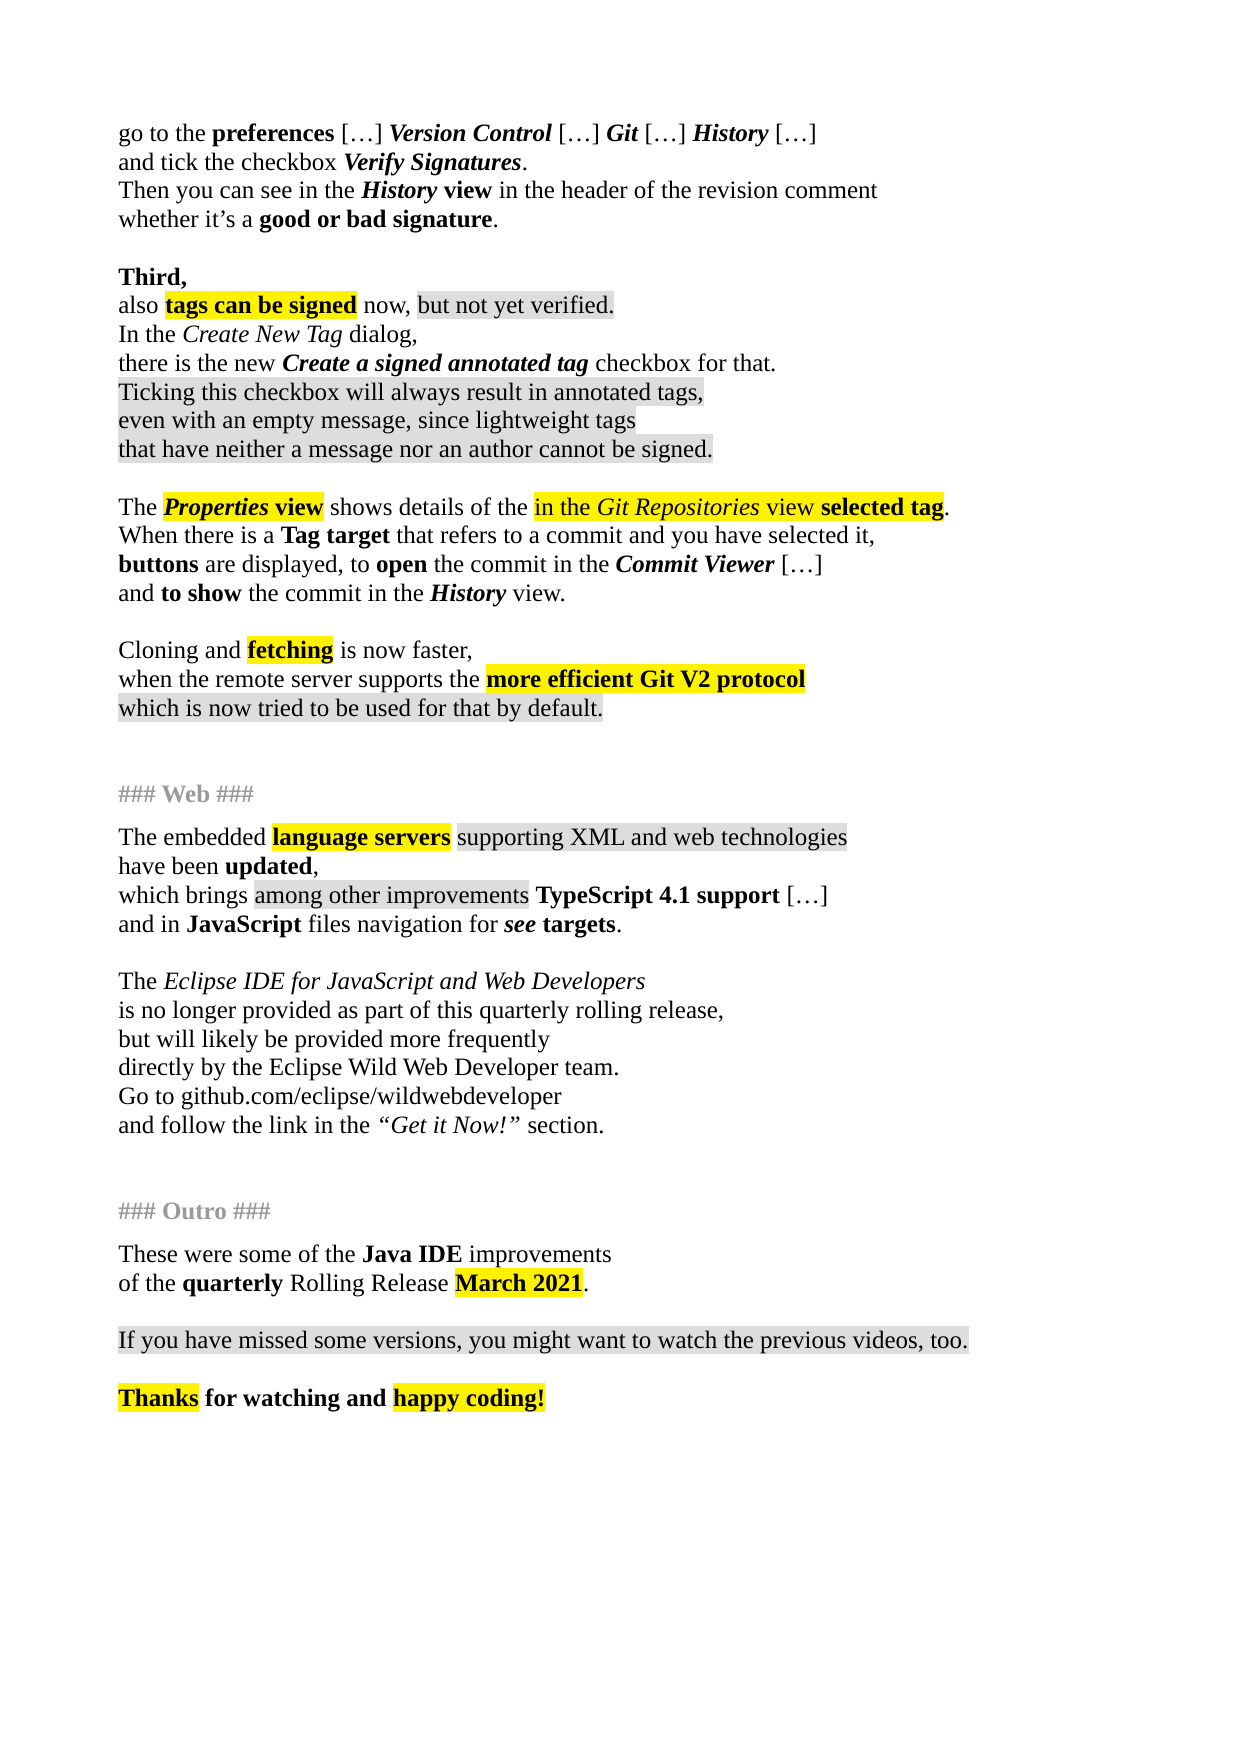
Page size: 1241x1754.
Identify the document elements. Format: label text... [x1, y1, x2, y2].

text is no longer provided as part of this quarterly rolling release, [118, 995, 1122, 1024]
text which is now tried to be used for that by default. [118, 693, 1122, 722]
text but will likely be provided more frequently [118, 1024, 1122, 1052]
text If you have missed some versions, you might want to watch the previous videos, too. [118, 1326, 1122, 1354]
text ### Outro ### [118, 1196, 1122, 1225]
text Then you can see in the History view in the header of the revision comment [118, 176, 1122, 204]
text there is the new Create a signed annotated tag checkbox for that. [118, 348, 1122, 377]
text when the remote server supports the more efficient Git V2 protocol [118, 664, 1122, 693]
text directly by the Eclipse Wild Web Developer team. [118, 1052, 1122, 1081]
text go to the preferences […] Version Control […] Git […] History […] [118, 118, 1122, 147]
text The Properties view shows details of the in the Git Repositories view selected tag. [118, 492, 1122, 521]
text ### Web ### [118, 779, 1122, 808]
text Third, [118, 262, 1122, 291]
text of the quarterly Rolling Release March 2021. [118, 1268, 1122, 1297]
text which brings among other improvements TypeScript 4.1 support […] [118, 880, 1122, 909]
text Thanks for watching and happy coding! [118, 1383, 1122, 1412]
text Cloning and fetching is now faster, [118, 636, 1122, 664]
text The Eclipse IDE for JavaScript and Web Developers [118, 966, 1122, 995]
text and in JavaScript files navigation for see targets. [118, 909, 1122, 937]
text whether it’s a good or bad signature. [118, 204, 1122, 233]
text These were some of the Java IDE improvements [118, 1239, 1122, 1268]
text Ticking this checkbox will always result in annotated tags, [118, 377, 1122, 406]
text also tags can be signed now, but not yet verified. [118, 291, 1122, 319]
text have been updated, [118, 851, 1122, 880]
text that have neither a message nor an author cannot be signed. [118, 434, 1122, 463]
text even with an empty message, since lightweight tags [118, 406, 1122, 434]
text In the Create New Tag dialog, [118, 319, 1122, 348]
text When there is a Tag target that refers to a commit and you have selected it, [118, 521, 1122, 549]
text Go to github.com/eclipse/wildwebdeveloper [118, 1081, 1122, 1110]
text and follow the link in the “Get it Now!” section. [118, 1110, 1122, 1139]
text The embedded language servers supporting XML and web technologies [118, 822, 1122, 851]
text buttons are displayed, to open the commit in the Commit Viewer […] [118, 549, 1122, 578]
text and to show the commit in the History view. [118, 578, 1122, 607]
text and tick the checkbox Verify Signatures. [118, 147, 1122, 176]
